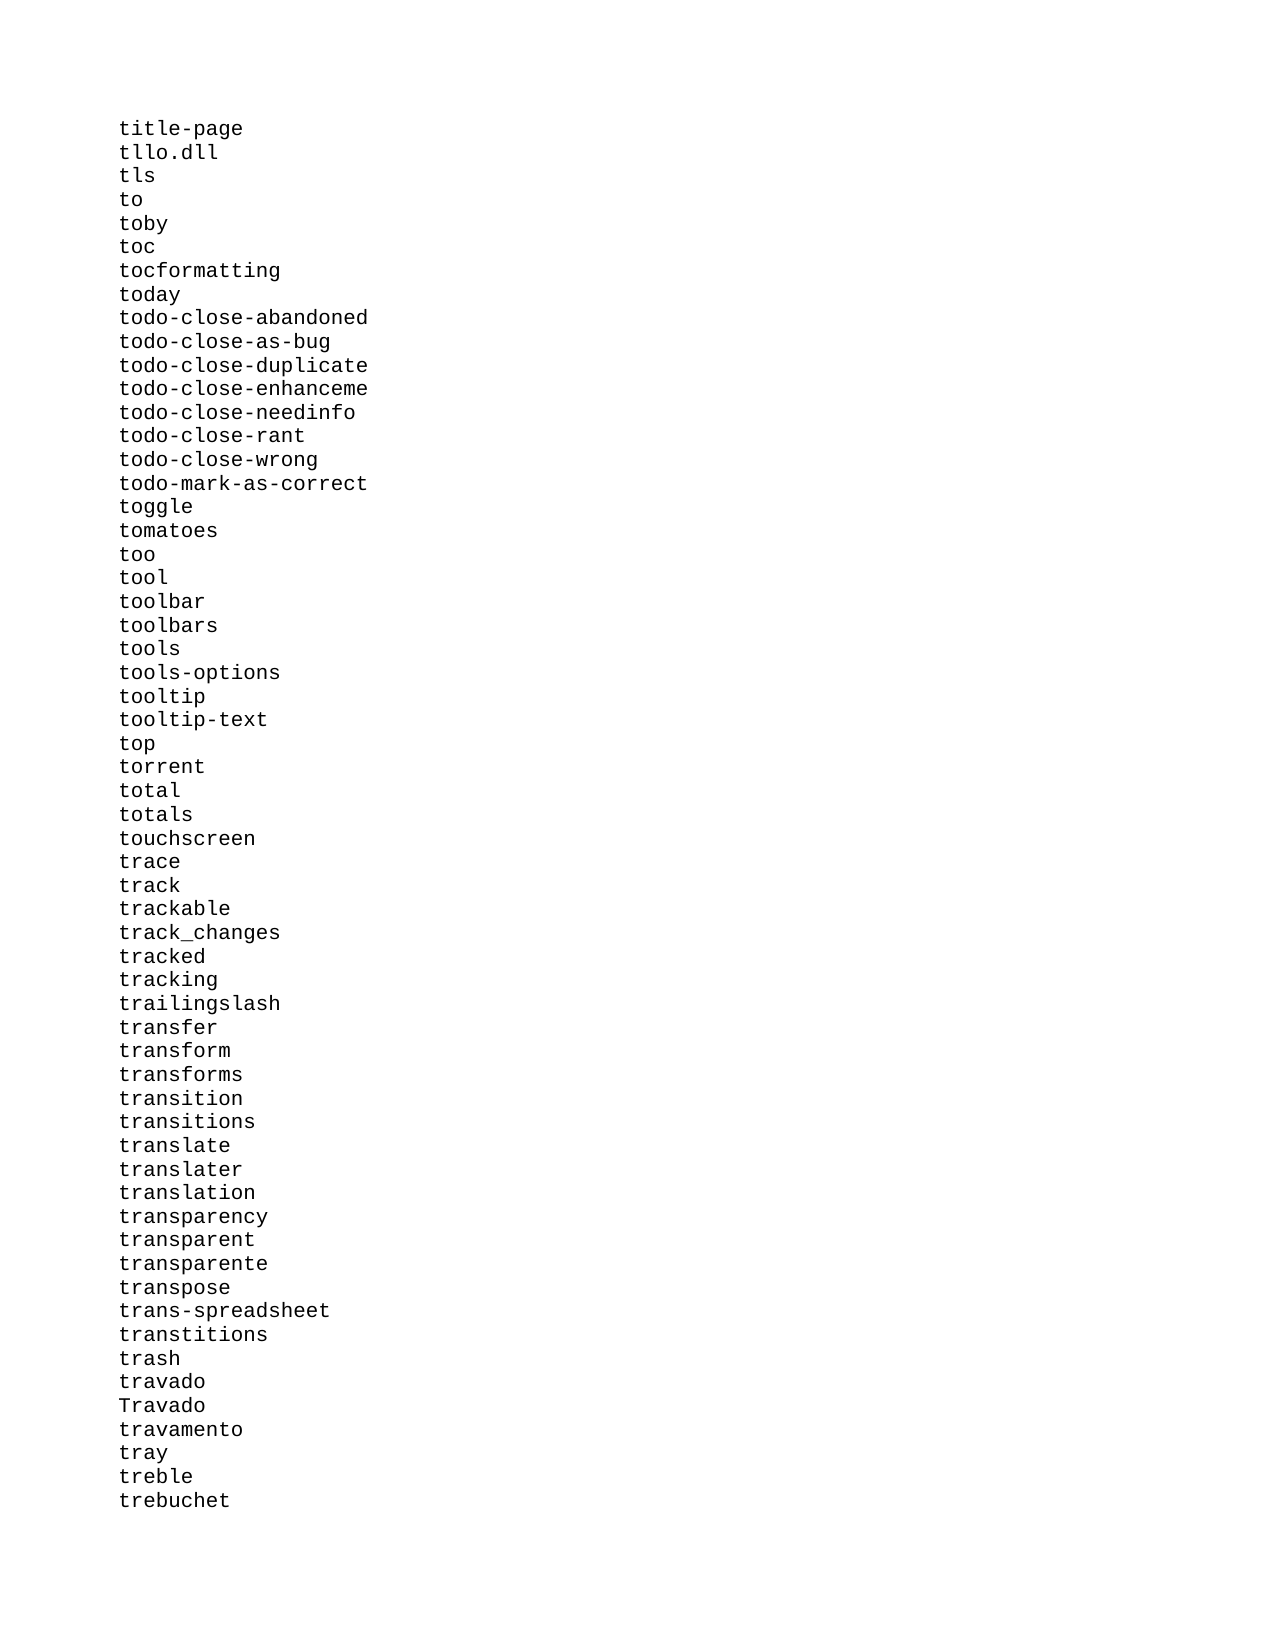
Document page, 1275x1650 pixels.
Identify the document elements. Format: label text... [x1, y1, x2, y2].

text transpose [118, 1277, 1157, 1300]
text todo-close-enhanceme [118, 378, 1157, 402]
text tools-options [118, 662, 1157, 686]
text toby [118, 213, 1157, 236]
text toc [118, 236, 1157, 260]
text trace [118, 851, 1157, 875]
text totals [118, 804, 1157, 827]
text track [118, 875, 1157, 898]
text todo-close-duplicate [118, 354, 1157, 378]
text todo-close-as-bug [118, 331, 1157, 354]
text travamento [118, 1419, 1157, 1442]
text translater [118, 1158, 1157, 1182]
text track_changes [118, 922, 1157, 946]
text tllo.dll [118, 142, 1157, 165]
text title-page [118, 118, 1157, 142]
text torrent [118, 757, 1157, 780]
text total [118, 780, 1157, 804]
text too [118, 544, 1157, 567]
text tray [118, 1442, 1157, 1466]
text top [118, 733, 1157, 757]
text todo-mark-as-correct [118, 473, 1157, 496]
text transparente [118, 1253, 1157, 1277]
text todo-close-rant [118, 426, 1157, 449]
text toolbars [118, 615, 1157, 638]
text tool [118, 567, 1157, 591]
text todo-close-abandoned [118, 307, 1157, 331]
text transparency [118, 1206, 1157, 1229]
text transitions [118, 1111, 1157, 1135]
text tooltip-text [118, 709, 1157, 733]
text todo-close-needinfo [118, 402, 1157, 426]
text toolbar [118, 591, 1157, 615]
text tocformatting [118, 260, 1157, 284]
text trailingslash [118, 993, 1157, 1017]
text transition [118, 1088, 1157, 1111]
text transform [118, 1040, 1157, 1064]
text translation [118, 1182, 1157, 1206]
text translate [118, 1135, 1157, 1158]
text travado [118, 1371, 1157, 1395]
text trackable [118, 898, 1157, 922]
text treble [118, 1466, 1157, 1489]
text trash [118, 1348, 1157, 1371]
text todo-close-wrong [118, 449, 1157, 473]
text touchscreen [118, 827, 1157, 851]
text transtitions [118, 1324, 1157, 1348]
text transforms [118, 1064, 1157, 1088]
text tomatoes [118, 520, 1157, 544]
text tls [118, 165, 1157, 189]
text trebuchet [118, 1489, 1157, 1513]
text trans-spreadsheet [118, 1300, 1157, 1324]
text toggle [118, 496, 1157, 520]
text to [118, 189, 1157, 213]
text tools [118, 638, 1157, 662]
text transfer [118, 1017, 1157, 1040]
text transparent [118, 1229, 1157, 1253]
text tracking [118, 969, 1157, 993]
text tooltip [118, 686, 1157, 709]
text tracked [118, 946, 1157, 969]
text today [118, 284, 1157, 307]
text Travado [118, 1395, 1157, 1419]
